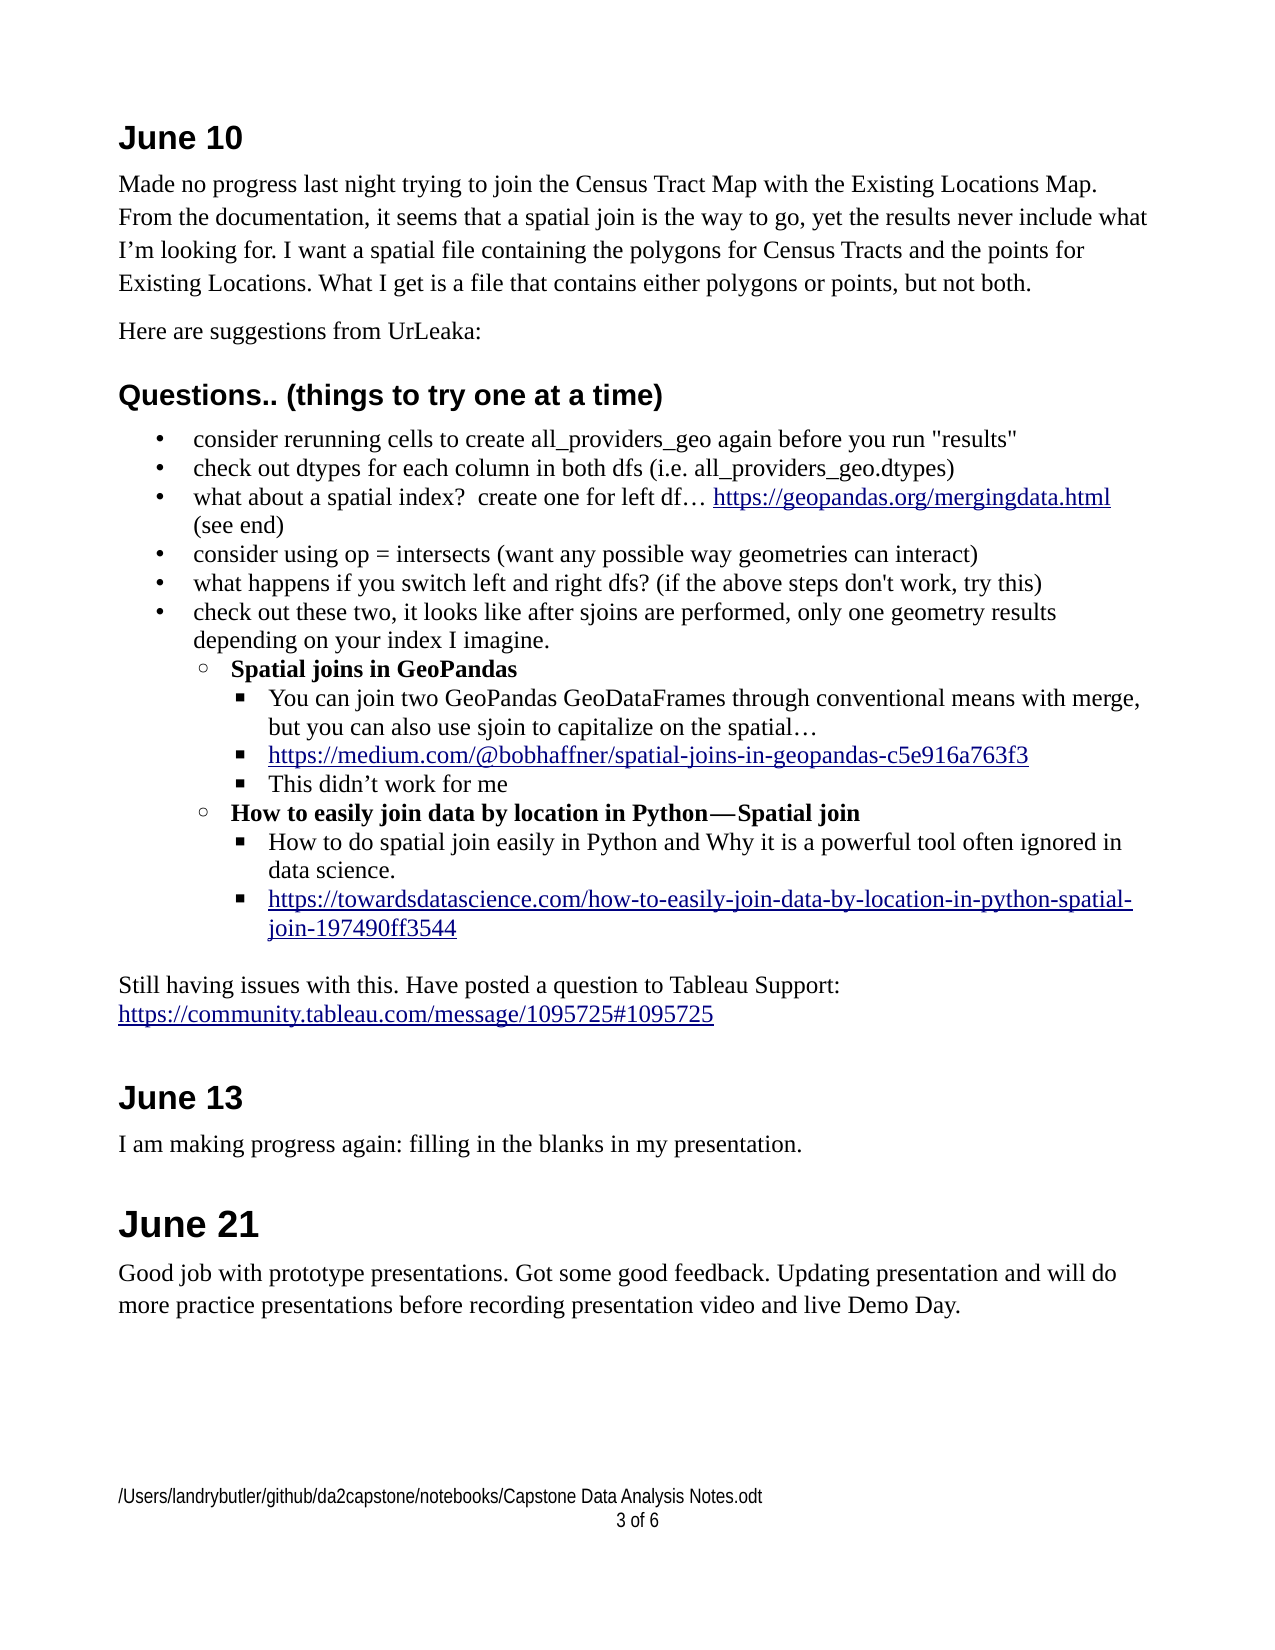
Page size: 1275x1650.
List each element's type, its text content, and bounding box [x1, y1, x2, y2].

list check out dtypes for each column in both dfs (i.e. all_providers_geo.dtypes) [156, 453, 1157, 482]
subtitle June 21 [118, 1201, 1157, 1245]
list check out these two, it looks like after sjoins are performed, only one geometry results depending on your index I imagine. [156, 597, 1157, 654]
list This didn’t work for me [231, 769, 1157, 798]
list Spatial joins in GeoPandas [193, 654, 1157, 683]
subtitle Questions.. (things to try one at a time) [118, 378, 1157, 412]
list consider rerunning cells to create all_providers_geo again before you run "results" [156, 424, 1157, 453]
text Made no progress last night trying to join the Census Tract Map with the Existing Locations Map. From the documentation, it seems that a spatial join is the way to go, yet the results never include what I’m looking for. I want a spatial file containing the polygons for Census Tracts and the points for Existing Locations. What I get is a file that contains either polygons or points, but not both. [118, 169, 1157, 297]
text Here are suggestions from UrLeaka: [118, 316, 1157, 345]
list consider using op = intersects (want any possible way geometries can interact) [156, 539, 1157, 568]
text Good job with prototype presentations. Got some good feedback. Updating presentation and will do more practice presentations before recording presentation video and live Demo Day. [118, 1258, 1157, 1319]
list How to do spatial join easily in Python and Why it is a powerful tool often ignored in data science. [231, 827, 1157, 884]
subtitle June 13 [118, 1078, 1157, 1116]
list https://towardsdatascience.com/how-to-easily-join-data-by-location-in-python-spatial-join-197490ff3544 [231, 884, 1157, 942]
list what happens if you switch left and right dfs? (if the above steps don't work, try this) [156, 568, 1157, 597]
list You can join two GeoPandas GeoDataFrames through conventional means with merge, but you can also use sjoin to capitalize on the spatial… [231, 683, 1157, 741]
text I am making progress again: filling in the blanks in my presentation. [118, 1129, 1157, 1158]
text Still having issues with this. Have posted a question to Tableau Support: https://community.tableau.com/message/1095725#1095725 [118, 971, 1157, 1028]
list https://medium.com/@bobhaffner/spatial-joins-in-geopandas-c5e916a763f3 [231, 741, 1157, 769]
subtitle June 10 [118, 118, 1157, 157]
list How to easily join data by location in Python — Spatial join [193, 798, 1157, 827]
list what about a spatial index? create one for left df… https://geopandas.org/mergingdata.html (see end) [156, 482, 1157, 539]
